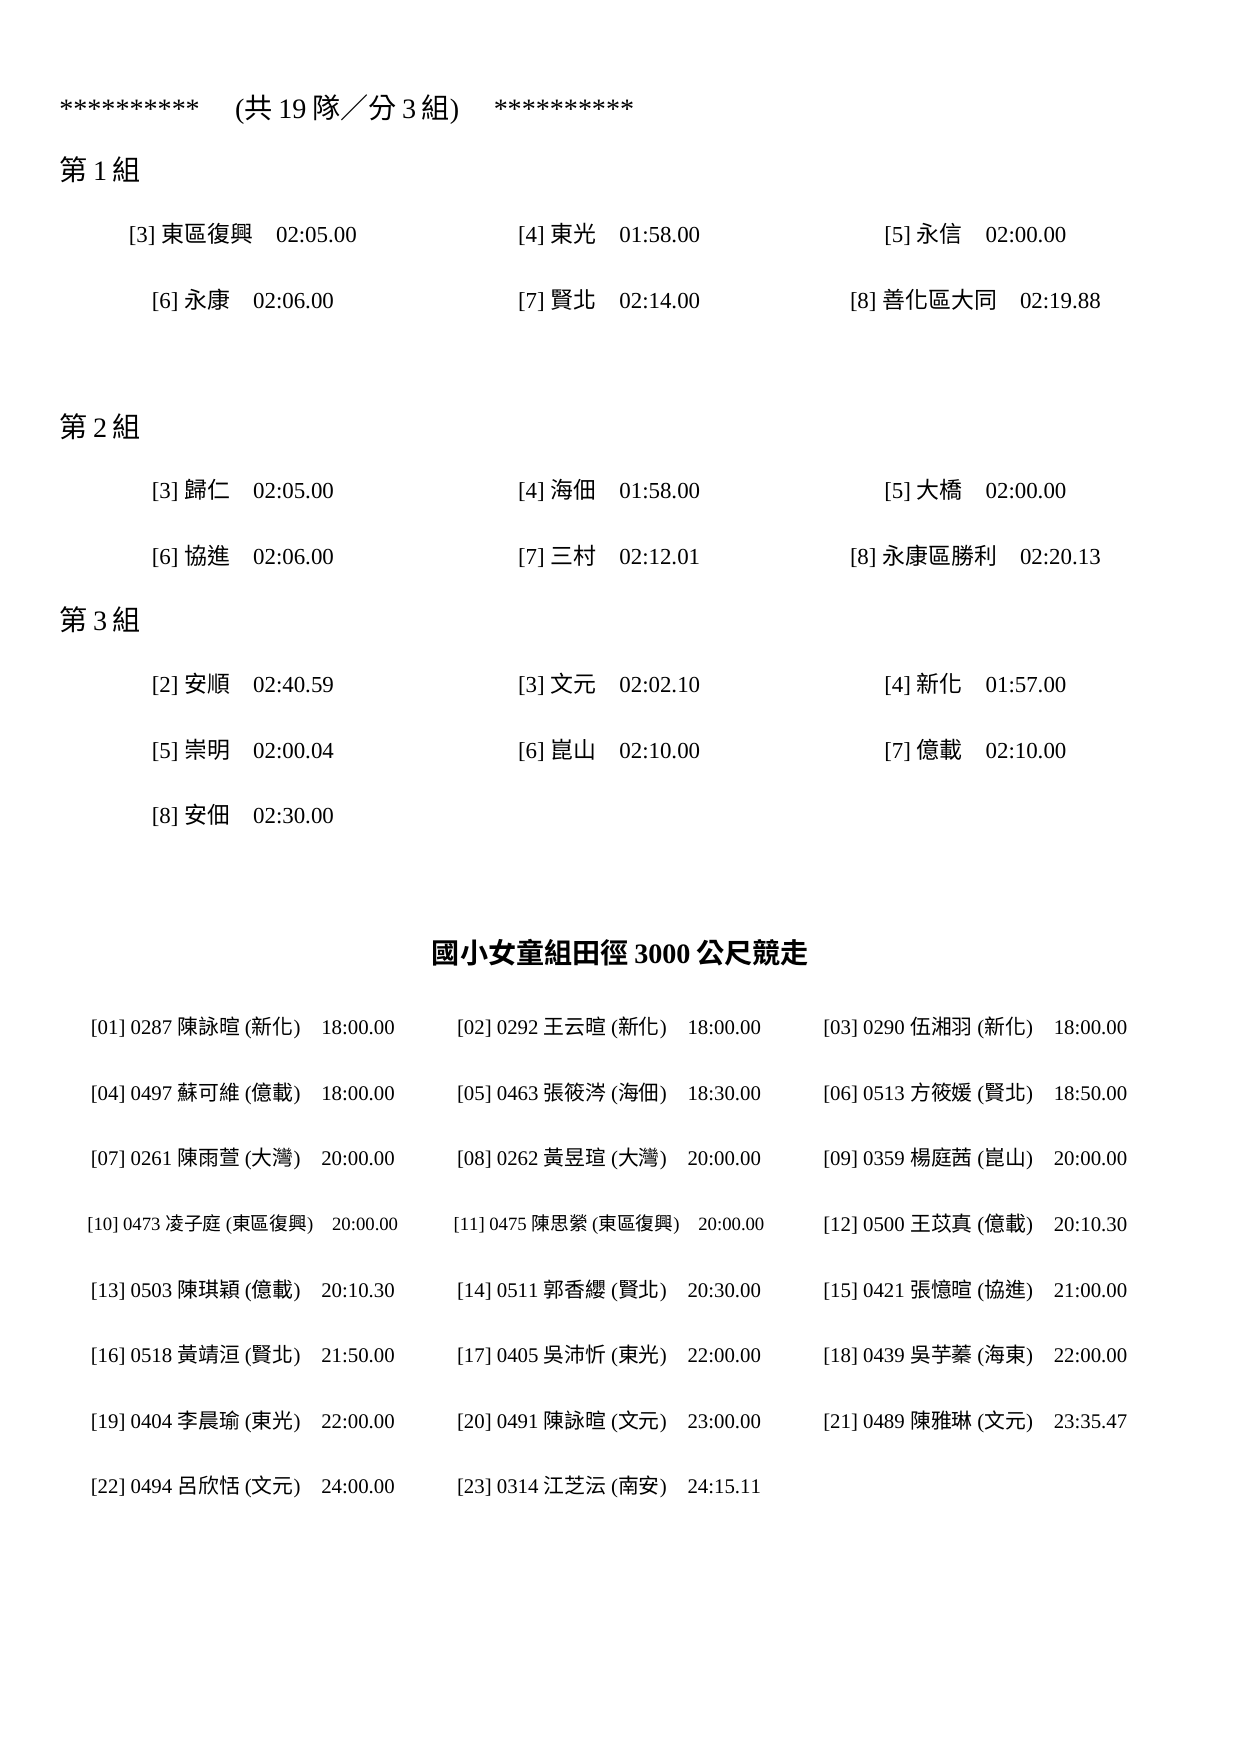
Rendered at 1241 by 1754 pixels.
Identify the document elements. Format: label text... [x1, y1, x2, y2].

table_cell [13] 0503 陳琪穎 (億載) 20:10.30 [59, 1245, 426, 1310]
table_cell [04] 0497 蘇可維 (億載) 18:00.00 [59, 1048, 426, 1113]
table_cell [05] 0463 張筱涔 (海佃) 18:30.00 [426, 1048, 792, 1113]
subtitle 國小女童組田徑3000公尺競走 [59, 909, 1181, 972]
table_cell [792, 771, 1159, 836]
table_header [02] 0292 王云暄 (新化) 18:00.00 [426, 982, 792, 1048]
table_cell [08] 0262 黃昱瑄 (大灣) 20:00.00 [426, 1114, 792, 1179]
table_cell [23] 0314 江芝沄 (南安) 24:15.11 [426, 1442, 792, 1507]
text 第3組 [59, 577, 1181, 639]
table_cell [17] 0405 吳沛忻 (東光) 22:00.00 [426, 1310, 792, 1376]
table_header [3] 歸仁 02:05.00 [59, 446, 426, 511]
table_cell [10] 0473 凌子庭 (東區復興) 20:00.00 [59, 1179, 426, 1245]
table_cell [18] 0439 吳芋蓁 (海東) 22:00.00 [792, 1310, 1159, 1376]
table_cell [792, 1442, 1159, 1507]
table_cell [14] 0511 郭香纓 (賢北) 20:30.00 [426, 1245, 792, 1310]
table_cell [22] 0494 呂欣恬 (文元) 24:00.00 [59, 1442, 426, 1507]
table_header [03] 0290 伍湘羽 (新化) 18:00.00 [792, 982, 1159, 1048]
table_cell [6] 協進 02:06.00 [59, 511, 426, 577]
table_header [3] 文元 02:02.10 [426, 640, 792, 705]
table_cell [5] 崇明 02:00.04 [59, 705, 426, 771]
table_header [01] 0287 陳詠暄 (新化) 18:00.00 [59, 982, 426, 1048]
text ********** (共19隊／分3組) ********** 第1組 [59, 64, 1181, 189]
table_cell [20] 0491 陳詠暄 (文元) 23:00.00 [426, 1376, 792, 1442]
table_header [3] 東區復興 02:05.00 [59, 190, 426, 255]
table_cell [15] 0421 張憶暄 (協進) 21:00.00 [792, 1245, 1159, 1310]
table_cell [6] 崑山 02:10.00 [426, 705, 792, 771]
table_cell [09] 0359 楊庭茜 (崑山) 20:00.00 [792, 1114, 1159, 1179]
table_header [4] 東光 01:58.00 [426, 190, 792, 255]
table_cell [7] 賢北 02:14.00 [426, 255, 792, 321]
table_cell [8] 善化區大同 02:19.88 [792, 255, 1159, 321]
table_cell [8] 永康區勝利 02:20.13 [792, 511, 1159, 577]
table_cell [426, 771, 792, 836]
table_header [5] 永信 02:00.00 [792, 190, 1159, 255]
table_cell [07] 0261 陳雨萱 (大灣) 20:00.00 [59, 1114, 426, 1179]
text 第2組 [59, 321, 1181, 446]
table_header [5] 大橋 02:00.00 [792, 446, 1159, 511]
table_cell [16] 0518 黃靖洹 (賢北) 21:50.00 [59, 1310, 426, 1376]
table_cell [21] 0489 陳雅琳 (文元) 23:35.47 [792, 1376, 1159, 1442]
table_header [4] 海佃 01:58.00 [426, 446, 792, 511]
table_cell [7] 三村 02:12.01 [426, 511, 792, 577]
table_cell [11] 0475 陳思縈 (東區復興) 20:00.00 [426, 1179, 792, 1245]
table_cell [7] 億載 02:10.00 [792, 705, 1159, 771]
table_cell [19] 0404 李晨瑜 (東光) 22:00.00 [59, 1376, 426, 1442]
table_header [4] 新化 01:57.00 [792, 640, 1159, 705]
table_cell [06] 0513 方筱媛 (賢北) 18:50.00 [792, 1048, 1159, 1113]
table_cell [12] 0500 王苡真 (億載) 20:10.30 [792, 1179, 1159, 1245]
table_header [2] 安順 02:40.59 [59, 640, 426, 705]
table_cell [6] 永康 02:06.00 [59, 255, 426, 321]
table_cell [8] 安佃 02:30.00 [59, 771, 426, 836]
